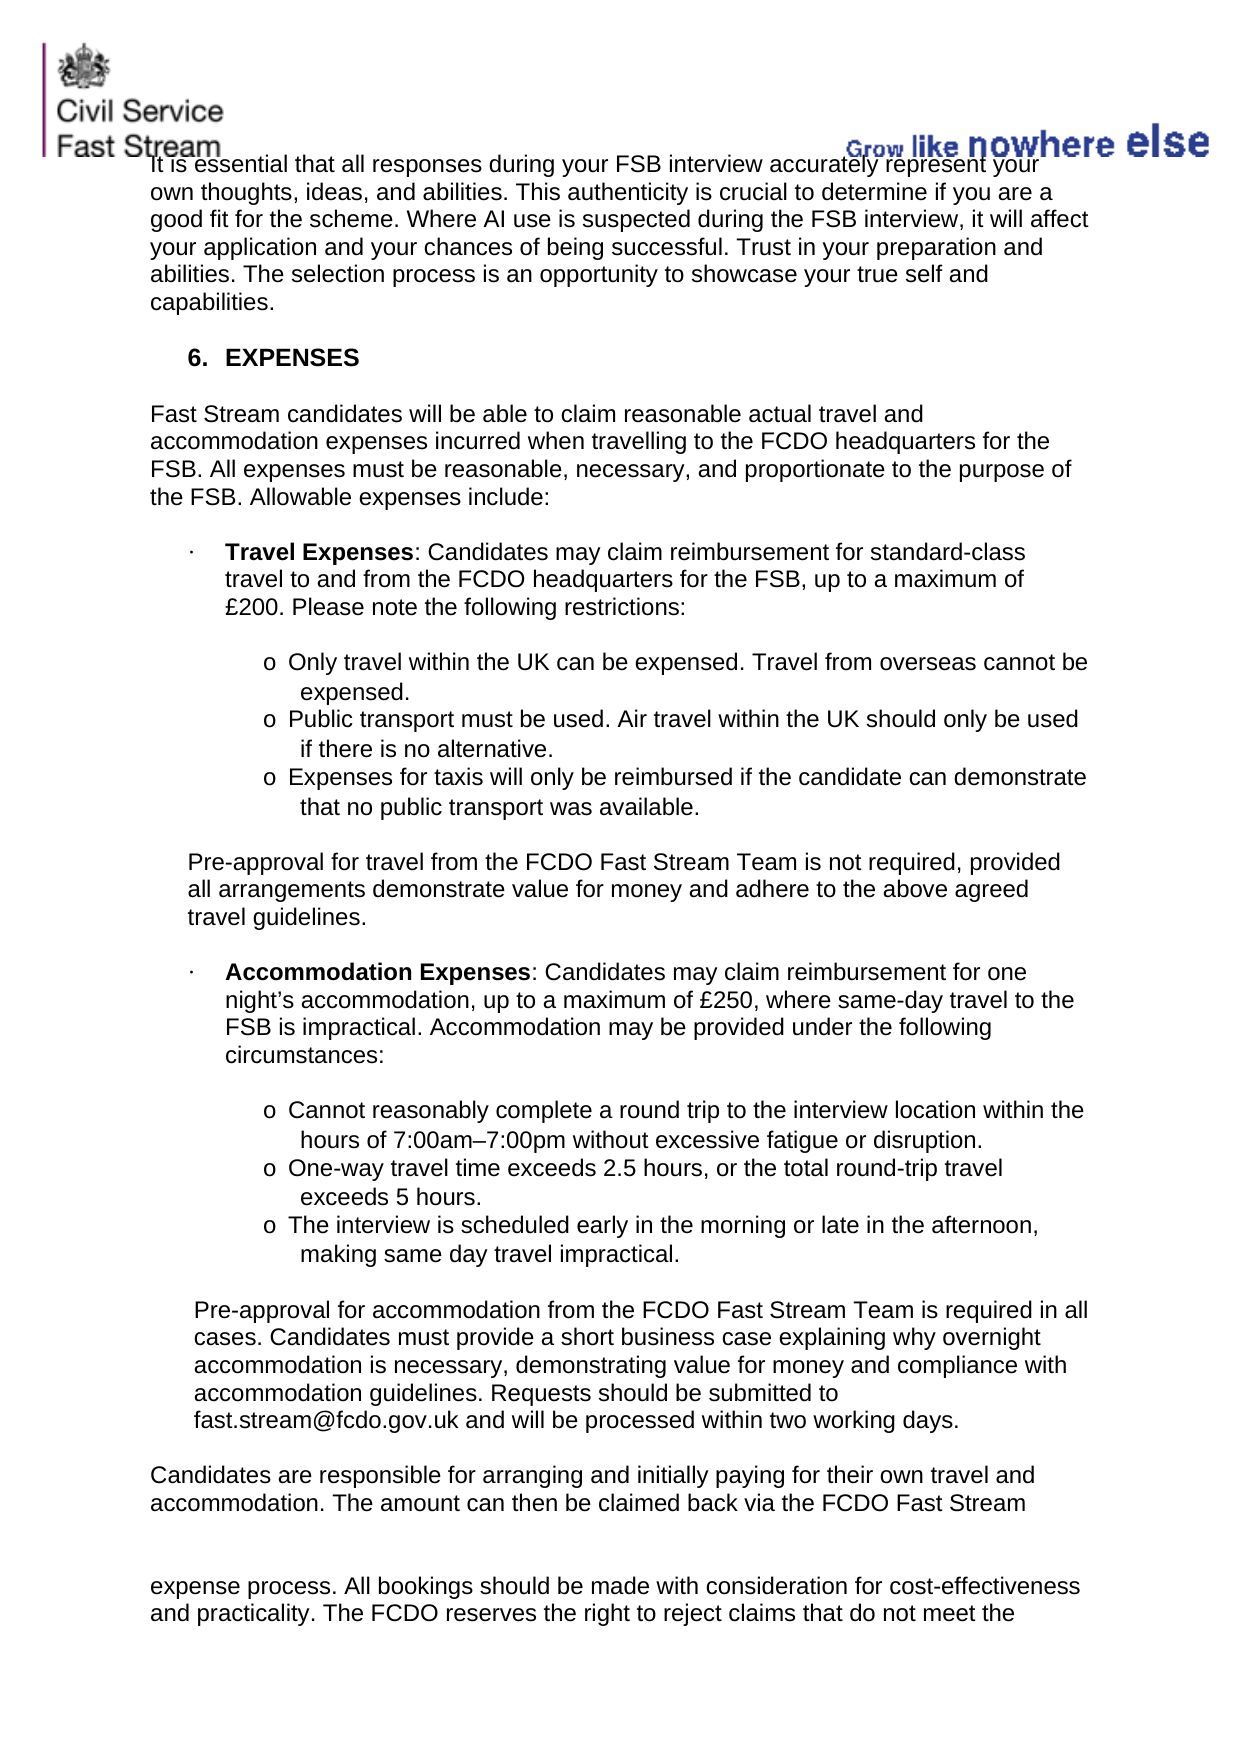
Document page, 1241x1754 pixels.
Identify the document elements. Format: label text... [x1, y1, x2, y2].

text It is essential that all responses during your FSB interview accurately represent your own thoughts, ideas, and abilities. This authenticity is crucial to determine if you are a good fit for the scheme. Where AI use is suspected during the FSB interview, it will affect your application and your chances of being successful. Trust in your preparation and abilities. The selection process is an opportunity to showcase your true self and capabilities. [150, 157, 1090, 316]
text expense process. All bookings should be made with consideration for cost-effectiveness and practicality. The FCDO reserves the right to reject claims that do not meet the [150, 1572, 1090, 1627]
text o Expenses for taxis will only be reimbursed if the candidate can demonstrate that no public transport was available. [262, 763, 1090, 820]
text o Public transport must be used. Air travel within the UK should only be used if there is no alternative. [262, 705, 1090, 763]
text o One-way travel time exceeds 2.5 hours, or the total round-trip travel exceeds 5 hours. [262, 1153, 1090, 1211]
text 6. EXPENSES [187, 343, 1090, 372]
text · Travel Expenses: Candidates may claim reimbursement for standard-class travel to and from the FCDO headquarters for the FSB, up to a maximum of £200. Please note the following restrictions: [187, 538, 1090, 621]
text · Accommodation Expenses: Candidates may claim reimbursement for one night’s accommodation, up to a maximum of £250, where same-day travel to the FSB is impractical. Accommodation may be provided under the following circumstances: [187, 958, 1090, 1068]
text o The interview is scheduled early in the morning or late in the afternoon, making same day travel impractical. [262, 1211, 1090, 1268]
text Candidates are responsible for arranging and initially paying for their own travel and accommodation. The amount can then be claimed back via the FCDO Fast Stream [150, 1461, 1090, 1516]
text o Only travel within the UK can be expensed. Travel from overseas cannot be expensed. [262, 648, 1090, 705]
text Fast Stream candidates will be able to claim reasonable actual travel and accommodation expenses incurred when travelling to the FCDO headquarters for the FSB. All expenses must be reasonable, necessary, and proportionate to the purpose of the FSB. Allowable expenses include: [150, 399, 1090, 510]
text o Cannot reasonably complete a round trip to the interview location within the hours of 7:00am–7:00pm without excessive fatigue or disruption. [262, 1096, 1090, 1153]
text Pre-approval for accommodation from the FCDO Fast Stream Team is required in all cases. Candidates must provide a short business case explaining why overnight accommodation is necessary, demonstrating value for money and compliance with accommodation guidelines. Requests should be submitted to fast.stream@fcdo.gov.uk and will be processed within two working days. [194, 1296, 1090, 1434]
text Pre-approval for travel from the FCDO Fast Stream Team is not required, provided all arrangements demonstrate value for money and adhere to the above agreed travel guidelines. [187, 848, 1090, 930]
